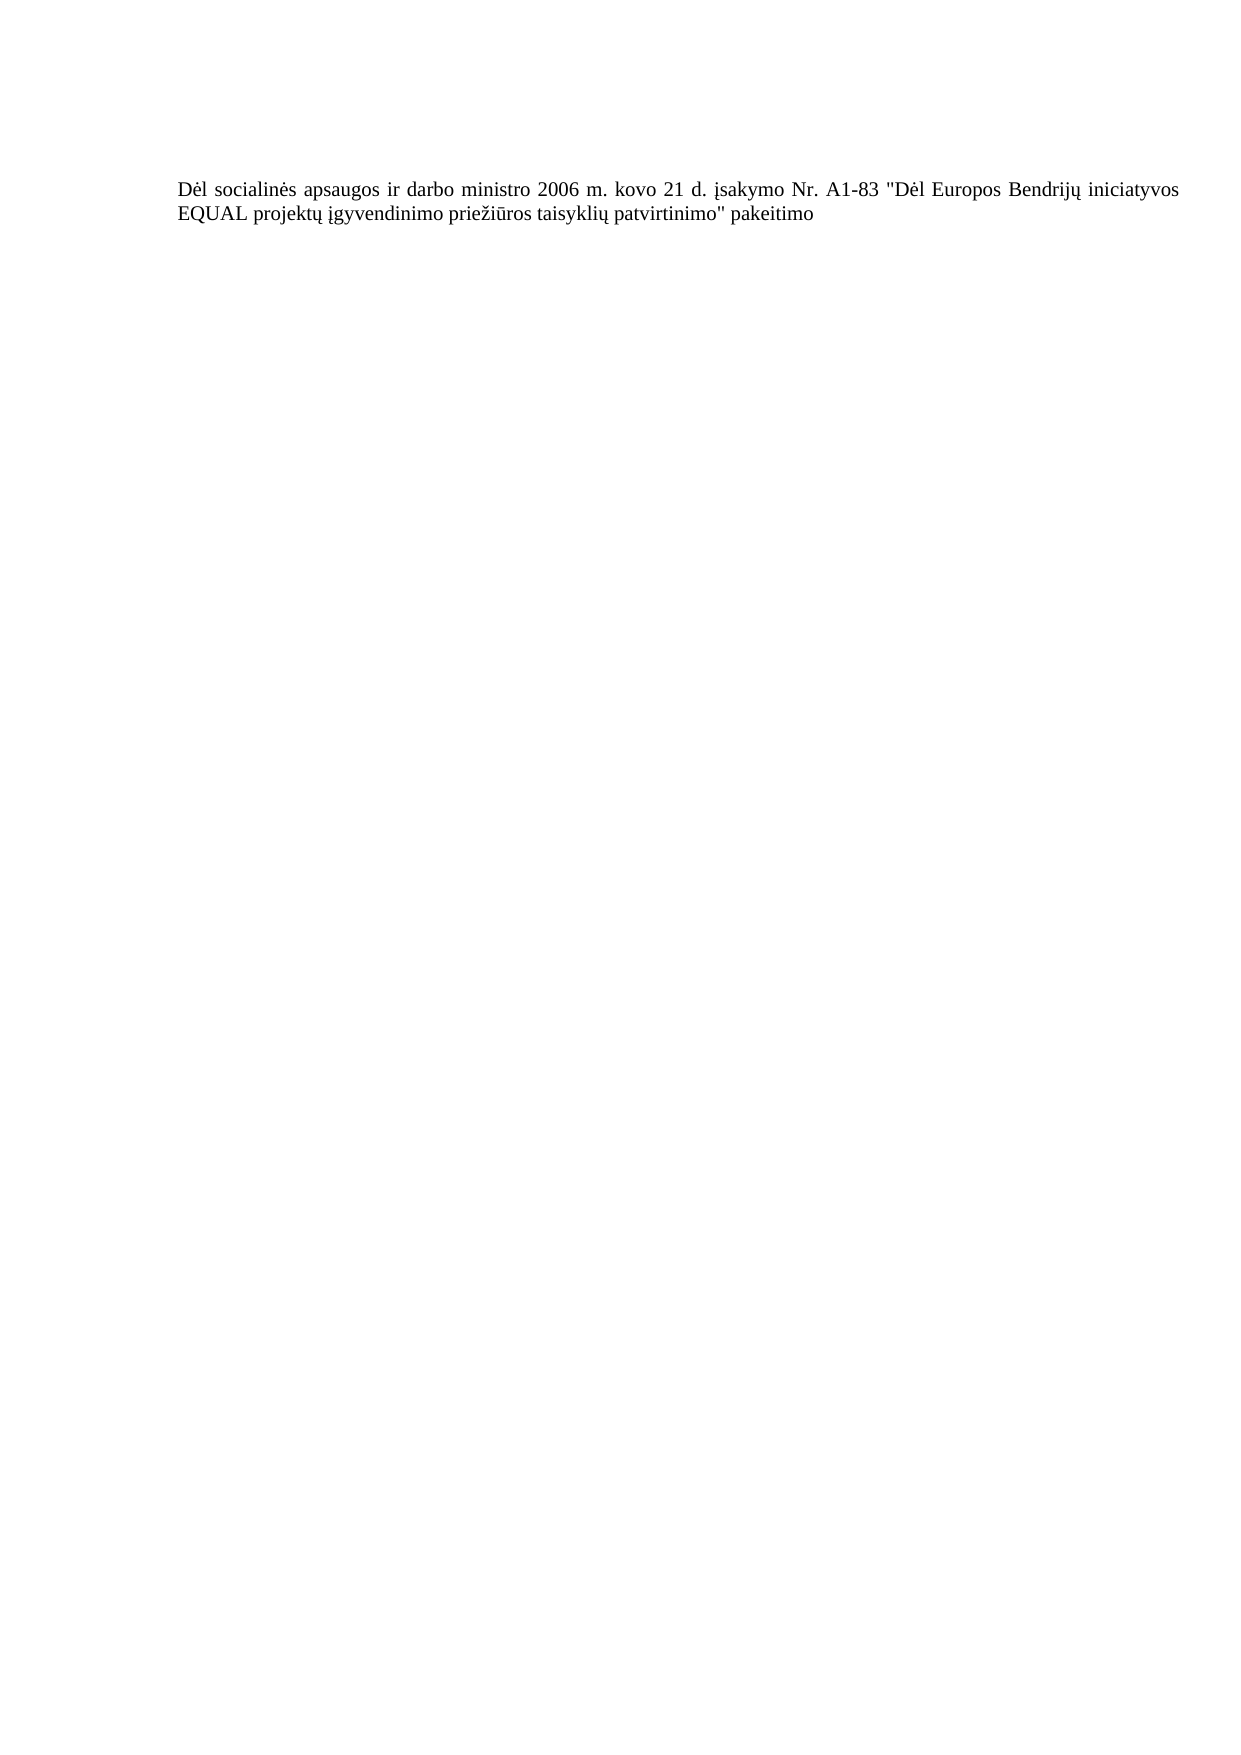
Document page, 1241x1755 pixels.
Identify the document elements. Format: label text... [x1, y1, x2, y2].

text Dėl socialinės apsaugos ir darbo ministro 2006 m. kovo 21 d. įsakymo Nr. A1-83 "Dėl Europos Bendrijų iniciatyvos EQUAL projektų įgyvendinimo priežiūros taisyklių patvirtinimo" pakeitimo [177, 177, 1181, 225]
